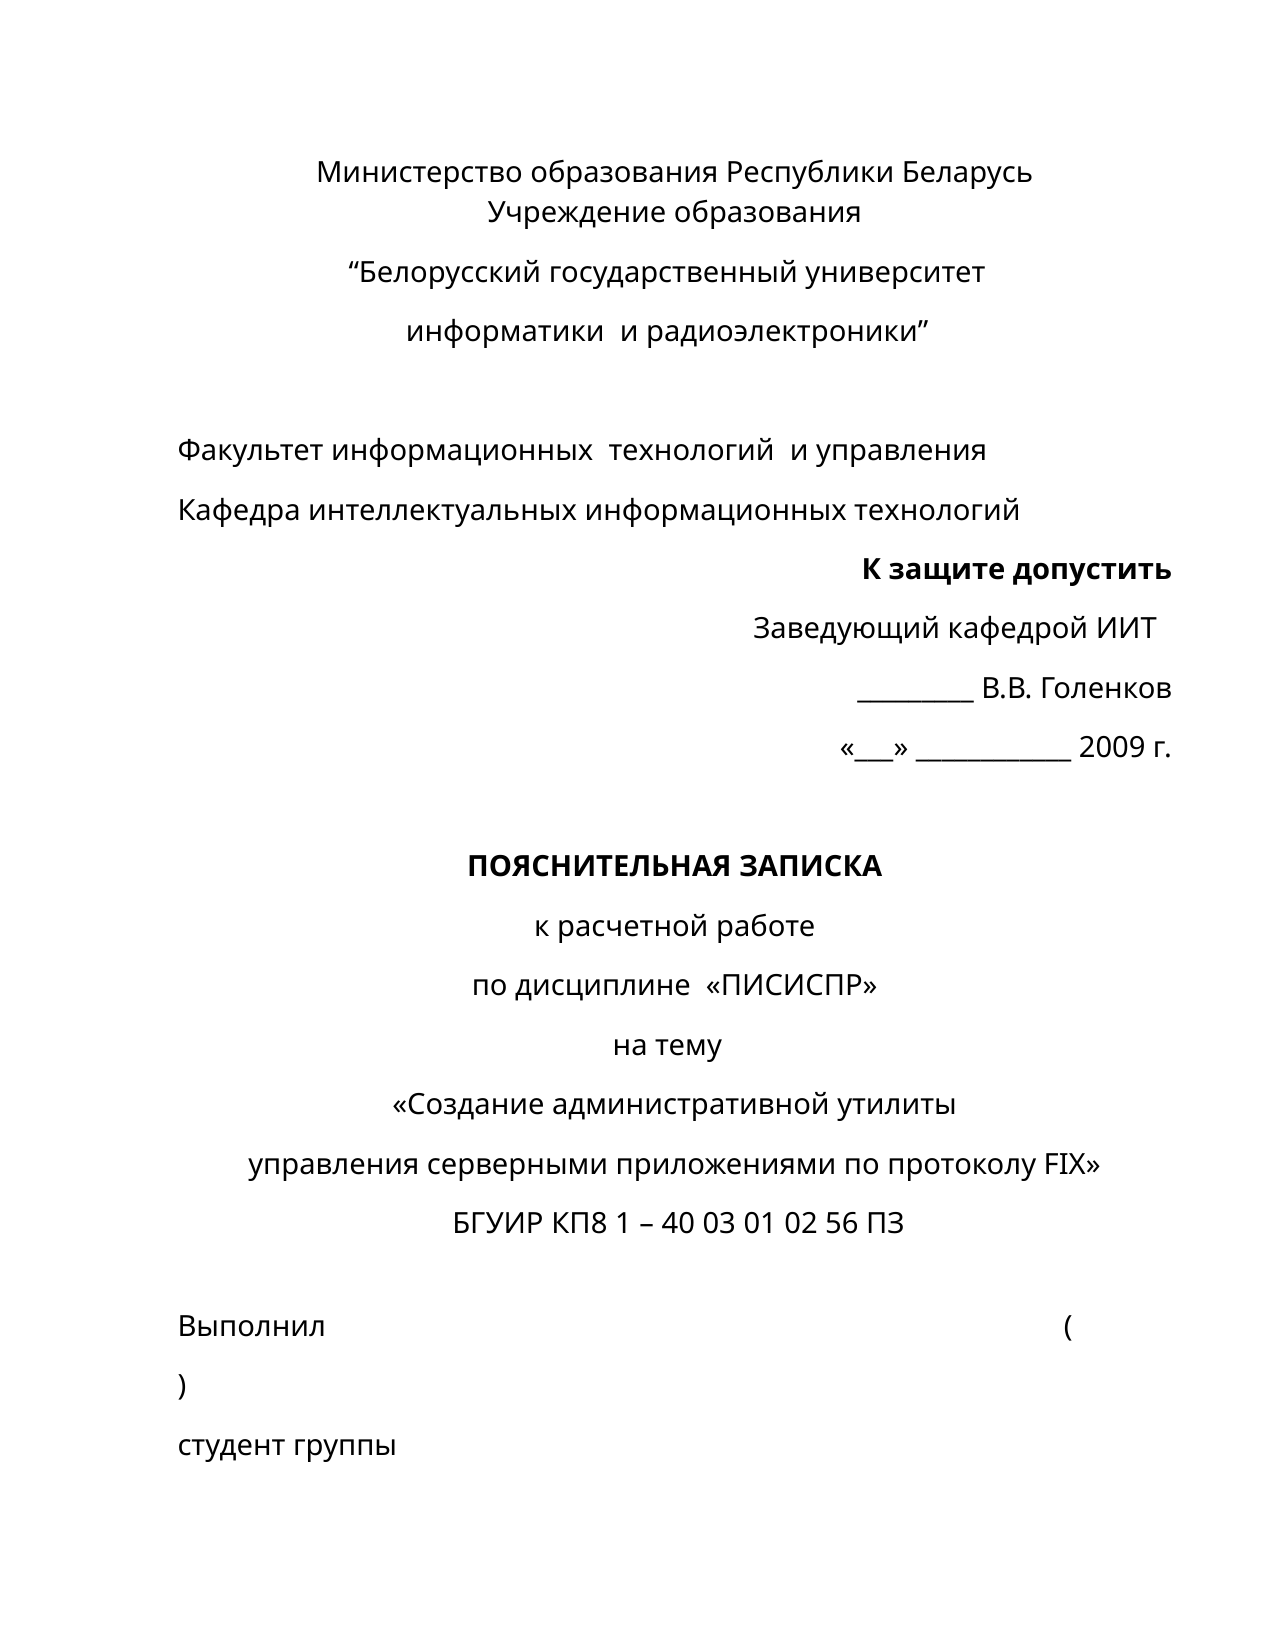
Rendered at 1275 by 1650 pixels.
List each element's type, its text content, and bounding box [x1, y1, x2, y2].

text ПОЯСНИТЕЛЬНАЯ ЗАПИСКА [177, 846, 1172, 885]
text «Создание административной утилиты [177, 1083, 1172, 1123]
text К защите допустить [177, 548, 1172, 588]
text на тему [177, 1024, 1172, 1064]
text студент группы [177, 1424, 1172, 1464]
text Кафедра интеллектуальных информационных технологий [177, 489, 1172, 528]
text управления серверными приложениями по протоколу FIX» [177, 1143, 1172, 1183]
text Учреждение образования [177, 191, 1172, 231]
text Министерство образования Республики Беларусь [177, 152, 1172, 191]
text _________ В.В. Голенков [177, 667, 1172, 707]
text Выполнил ( ) [177, 1305, 1172, 1404]
text информатики и радиоэлектроники” [177, 310, 1172, 350]
text «___» ____________ 2009 г. [177, 727, 1172, 766]
text БГУИР КП8 1 – 40 03 01 02 56 ПЗ [177, 1202, 1172, 1242]
text к расчетной работе [177, 905, 1172, 945]
text Заведующий кафедрой ИИТ [177, 608, 1172, 647]
text по дисциплине «ПИСИСПР» [177, 964, 1172, 1004]
text Факультет информационных технологий и управления [177, 429, 1172, 469]
text “Белорусский государственный университет [177, 251, 1172, 291]
